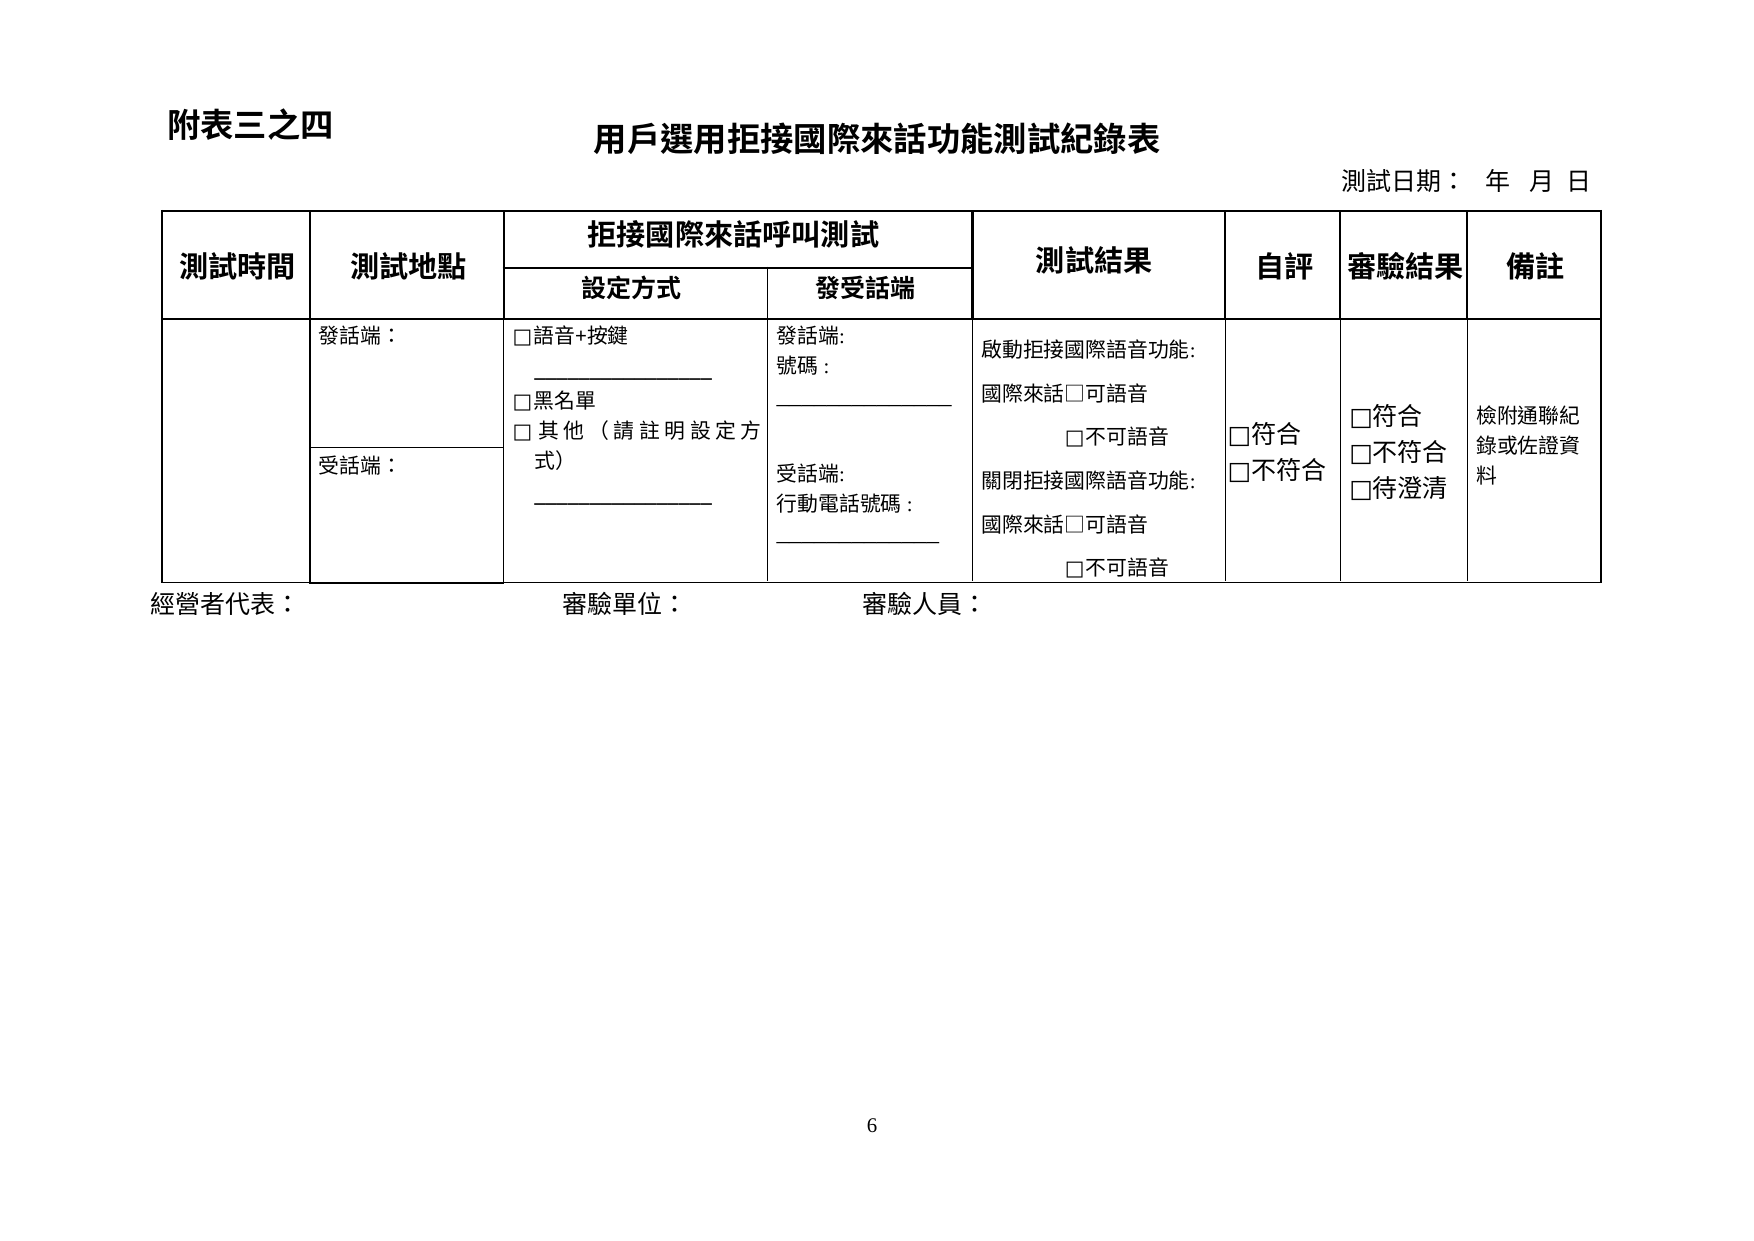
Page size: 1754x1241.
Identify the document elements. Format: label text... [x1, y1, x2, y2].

table_cell □符合 □不符合 [1225, 320, 1340, 582]
table_cell [163, 320, 309, 582]
table_header 審驗結果 [1341, 212, 1466, 317]
table_cell 受話端： [311, 448, 503, 582]
table_header 測試地點 [311, 212, 503, 317]
table_cell 發受話端 [768, 269, 971, 317]
table_header 備註 [1468, 212, 1600, 317]
table_cell 檢附通聯紀錄或佐證資料 [1467, 320, 1600, 582]
table_header 測試結果 [974, 212, 1224, 317]
table_header 自評 [1226, 212, 1339, 317]
text 測試日期： 年 月 日 [312, 161, 1591, 197]
table_cell □符合 □不符合 □待澄清 [1340, 320, 1467, 582]
table_header 拒接國際來話呼叫測試 [505, 212, 971, 267]
table_header 測試時間 [163, 212, 309, 317]
text 經營者代表： 審驗單位： 審驗人員： [150, 584, 1604, 620]
table_cell 發話端： [311, 320, 503, 447]
table_cell □語音+按鍵 ________________ □黑名單 □其他（請註明設定方式） ________________ [504, 320, 768, 582]
table_cell 啟動拒接國際語音功能: 國際來話□可語音 □不可語音 關閉拒接國際語音功能: 國際來話□可語音 □不可語音 [973, 320, 1225, 582]
table_cell 設定方式 [505, 269, 767, 317]
table_cell 發話端: 號碼 : ______________ 受話端: 行動電話號碼 : _____________ [768, 320, 972, 582]
text [151, 91, 414, 153]
text 用戶選用拒接國際來話功能測試紀錄表 [150, 113, 1604, 161]
text 附表三之四 [167, 98, 399, 145]
